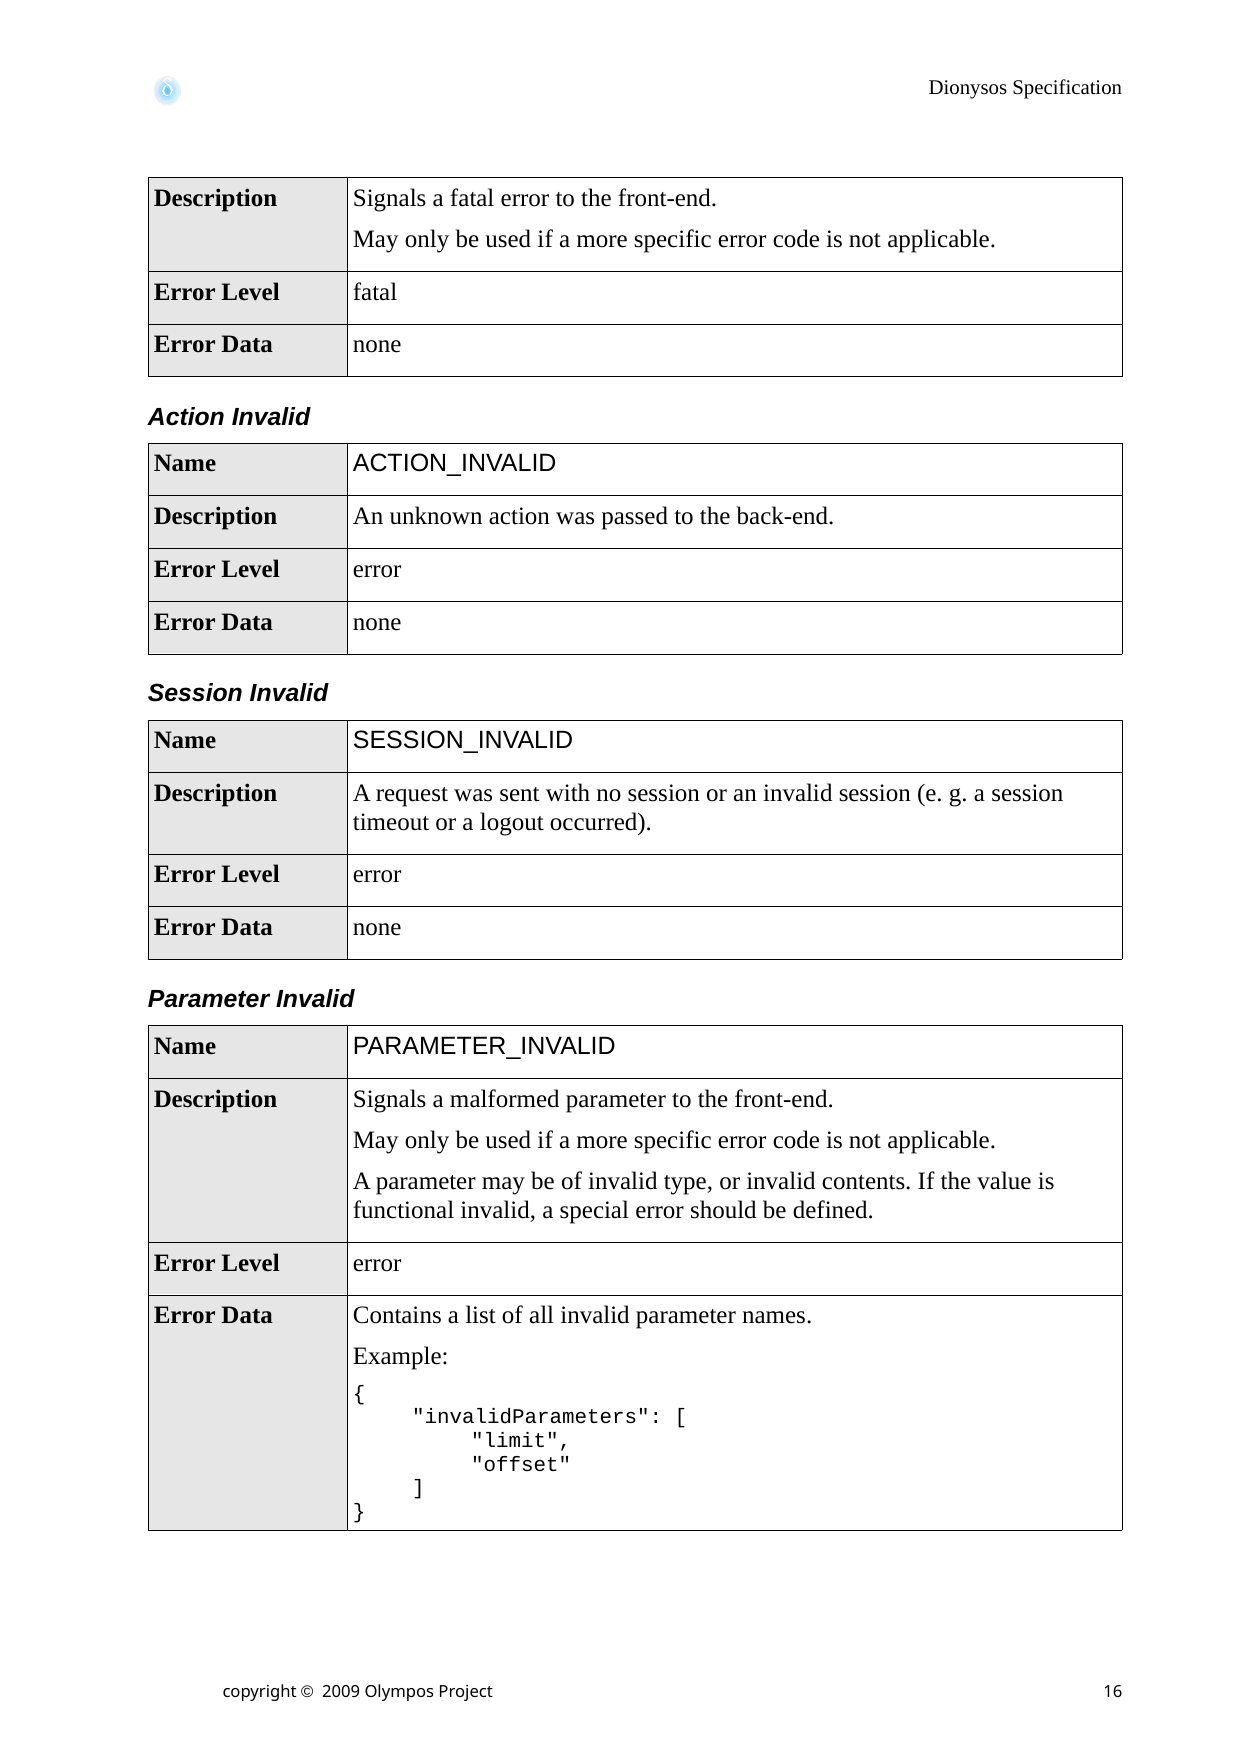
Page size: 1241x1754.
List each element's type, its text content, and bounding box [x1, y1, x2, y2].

table_header ACTION_INVALID [348, 444, 1122, 495]
table_cell Error Level [149, 549, 347, 601]
table_cell none [348, 325, 1122, 376]
table_cell error [348, 549, 1122, 601]
picture [152, 75, 184, 106]
table_header Name [149, 721, 347, 772]
table_cell Description [149, 496, 347, 548]
text Session Invalid [148, 678, 1122, 707]
table_cell An unknown action was passed to the back-end. [348, 496, 1122, 548]
table_cell Error Data [149, 907, 347, 959]
table_cell Error Level [149, 855, 347, 906]
table_cell Error Data [149, 325, 347, 376]
table_cell Error Data [149, 1296, 347, 1530]
table_header Name [149, 1026, 347, 1078]
table_cell none [348, 907, 1122, 959]
table_cell none [348, 602, 1122, 653]
table_cell Contains a list of all invalid parameter names. Example: { "invalidParameters": [ "limit", "offset" ] } [348, 1296, 1122, 1530]
table_cell error [348, 1243, 1122, 1294]
table_cell Signals a malformed parameter to the front-end. May only be used if a more specific error code is not applicable. A parameter may be of invalid type, or invalid contents. If the value is functional invalid, a special error should be defined. [348, 1079, 1122, 1242]
text Action Invalid [148, 402, 1122, 430]
table_header SESSION_INVALID [348, 721, 1122, 772]
table_cell Description [149, 178, 347, 271]
table_cell fatal [348, 272, 1122, 324]
table_header Name [149, 444, 347, 495]
table_cell Error Data [149, 602, 347, 653]
table_cell Description [149, 1079, 347, 1242]
table_cell Signals a fatal error to the front-end. May only be used if a more specific error code is not applicable. [348, 178, 1122, 271]
table_cell Error Level [149, 272, 347, 324]
table_cell Description [149, 773, 347, 854]
table_header PARAMETER_INVALID [348, 1026, 1122, 1078]
table_cell Error Level [149, 1243, 347, 1294]
table_cell error [348, 855, 1122, 906]
table_cell A request was sent with no session or an invalid session (e. g. a session timeout or a logout occurred). [348, 773, 1122, 854]
text Parameter Invalid [148, 984, 1122, 1013]
